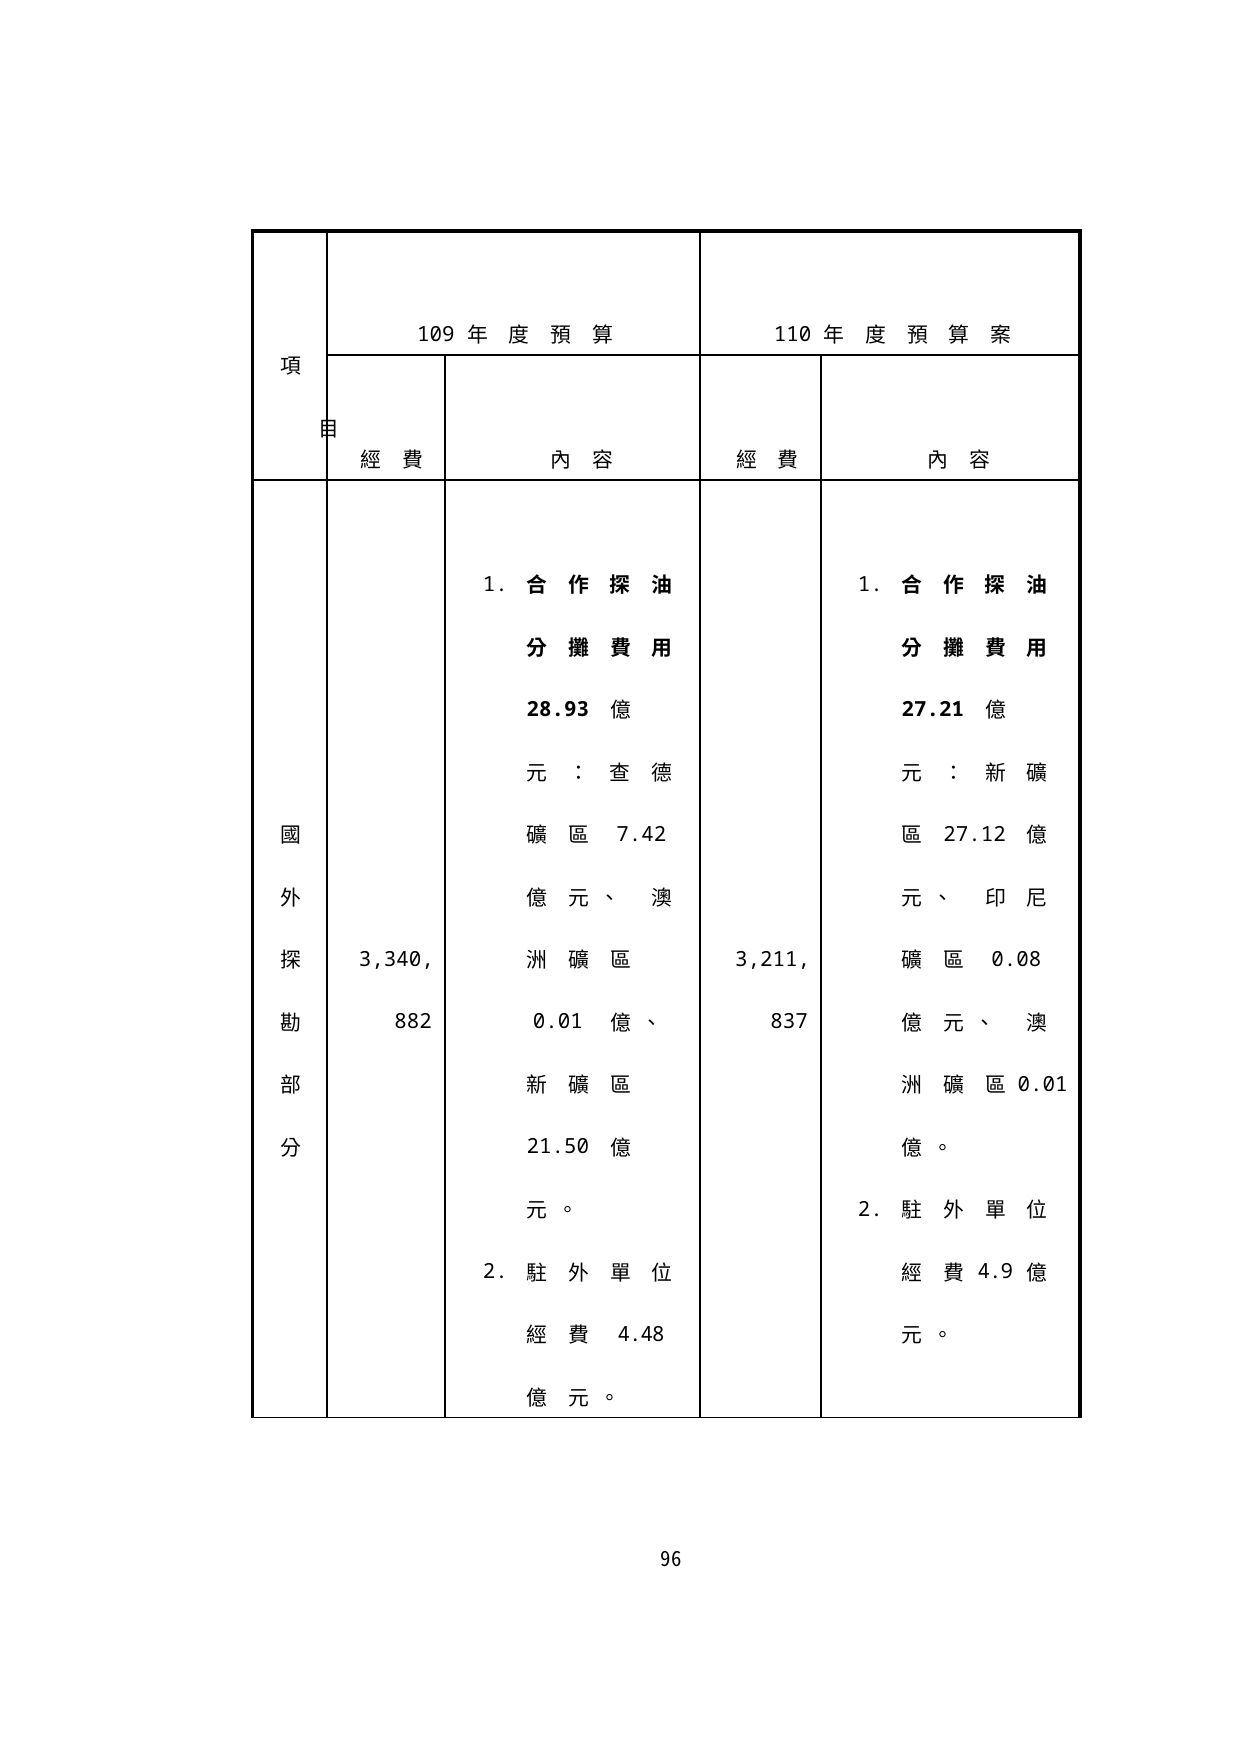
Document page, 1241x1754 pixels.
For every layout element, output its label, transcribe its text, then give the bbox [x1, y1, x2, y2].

table_cell 內容 [822, 356, 1078, 479]
table_cell 內容 [446, 356, 699, 479]
table_header 項目 [254, 233, 326, 479]
table_cell 1.合作探油分攤費用27.21億元：新礦區27.12億元、印尼礦區0.08億元、澳洲礦區0.01億。 2.駐外單位經費4.9億元。 [822, 481, 1078, 1417]
table_cell 經費 [701, 356, 820, 479]
table_cell 國外探勘部分 [254, 481, 326, 1417]
table_cell 3,340,882 [328, 481, 444, 1417]
table_cell 1.合作探油分攤費用28.93億元：查德礦區7.42億元、澳洲礦區0.01億、新礦區21.50億元。 2.駐外單位經費4.48億元。 [446, 481, 699, 1417]
table_header 110年度預算案 [701, 233, 1078, 354]
table_cell 經費 [328, 356, 444, 479]
table_cell 3,211,837 [701, 481, 820, 1417]
table_header 109年度預算 [328, 233, 699, 354]
